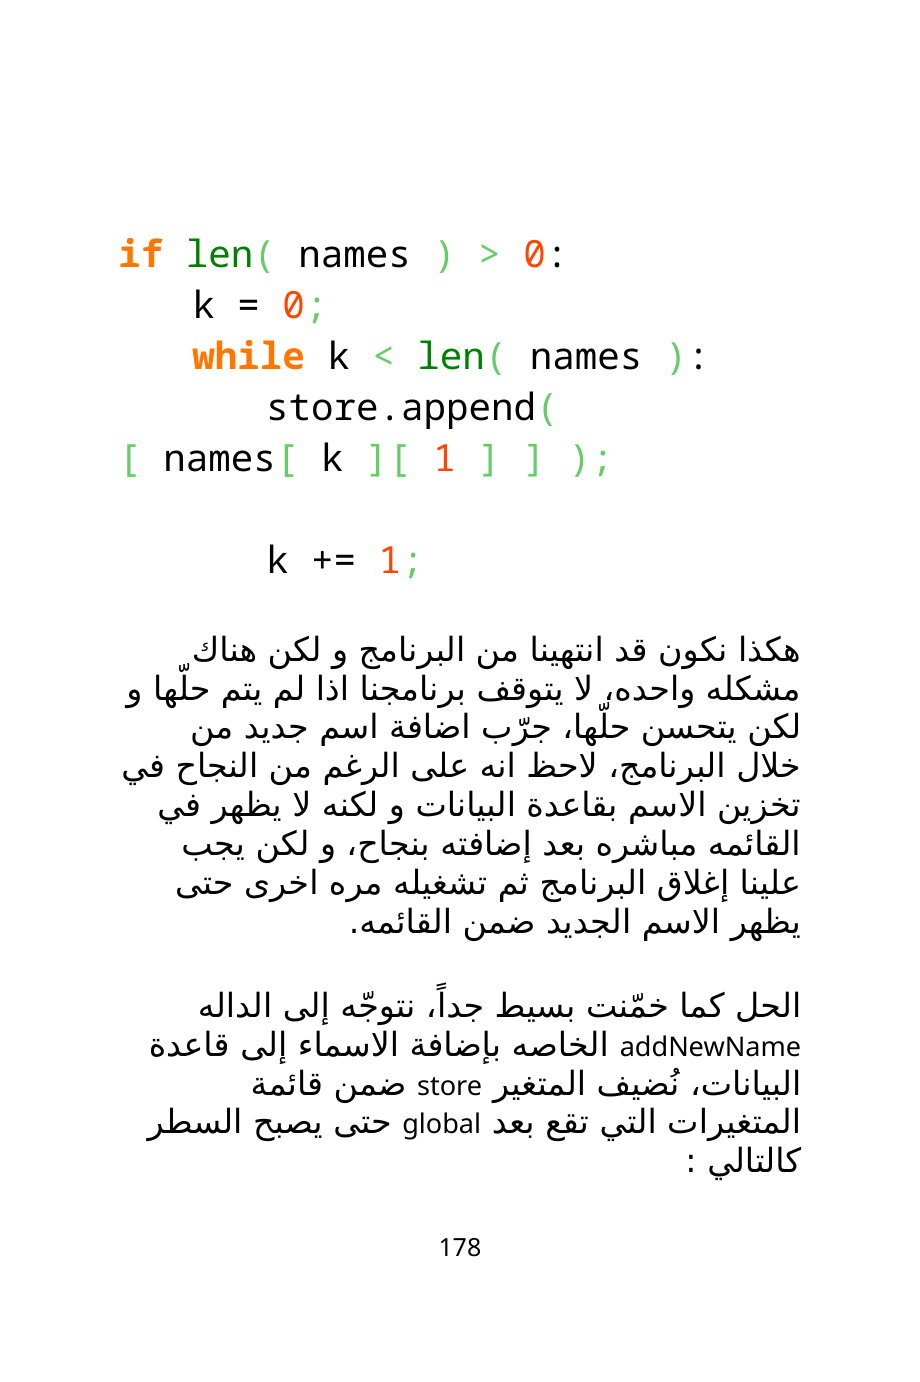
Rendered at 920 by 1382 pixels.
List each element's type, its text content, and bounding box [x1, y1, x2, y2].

text store.append( [ names[ k ][ 1 ] ] ); [118, 381, 801, 483]
text while k < len( names ): [118, 329, 801, 381]
text if len( names ) > 0: [118, 227, 801, 278]
text هكذا نكون قد انتهينا من البرنامج و لكن هناك مشكله واحده، لا يتوقف برنامجنا اذا لم يتم حلّها و لكن يتحسن حلّها، جرّب اضافة اسم جديد من خلال البرنامج، لاحظ انه على الرغم من النجاح في تخزين الاسم بقاعدة البيانات و لكنه لا يظهر في القائمه مباشره بعد إضافته بنجاح، و لكن يجب علينا إغلاق البرنامج ثم تشغيله مره اخرى حتى يظهر الاسم الجديد ضمن القائمه. [118, 630, 801, 941]
text k += 1; [118, 534, 801, 585]
text الحل كما خمّنت بسيط جداً، نتوجّه إلى الداله addNewName الخاصه بإضافة الاسماء إلى قاعدة البيانات، نُضيف المتغير store ضمن قائمة المتغيرات التي تقع بعد global حتى يصبح السطر كالتالي : [118, 986, 801, 1181]
text k = 0; [118, 278, 801, 329]
